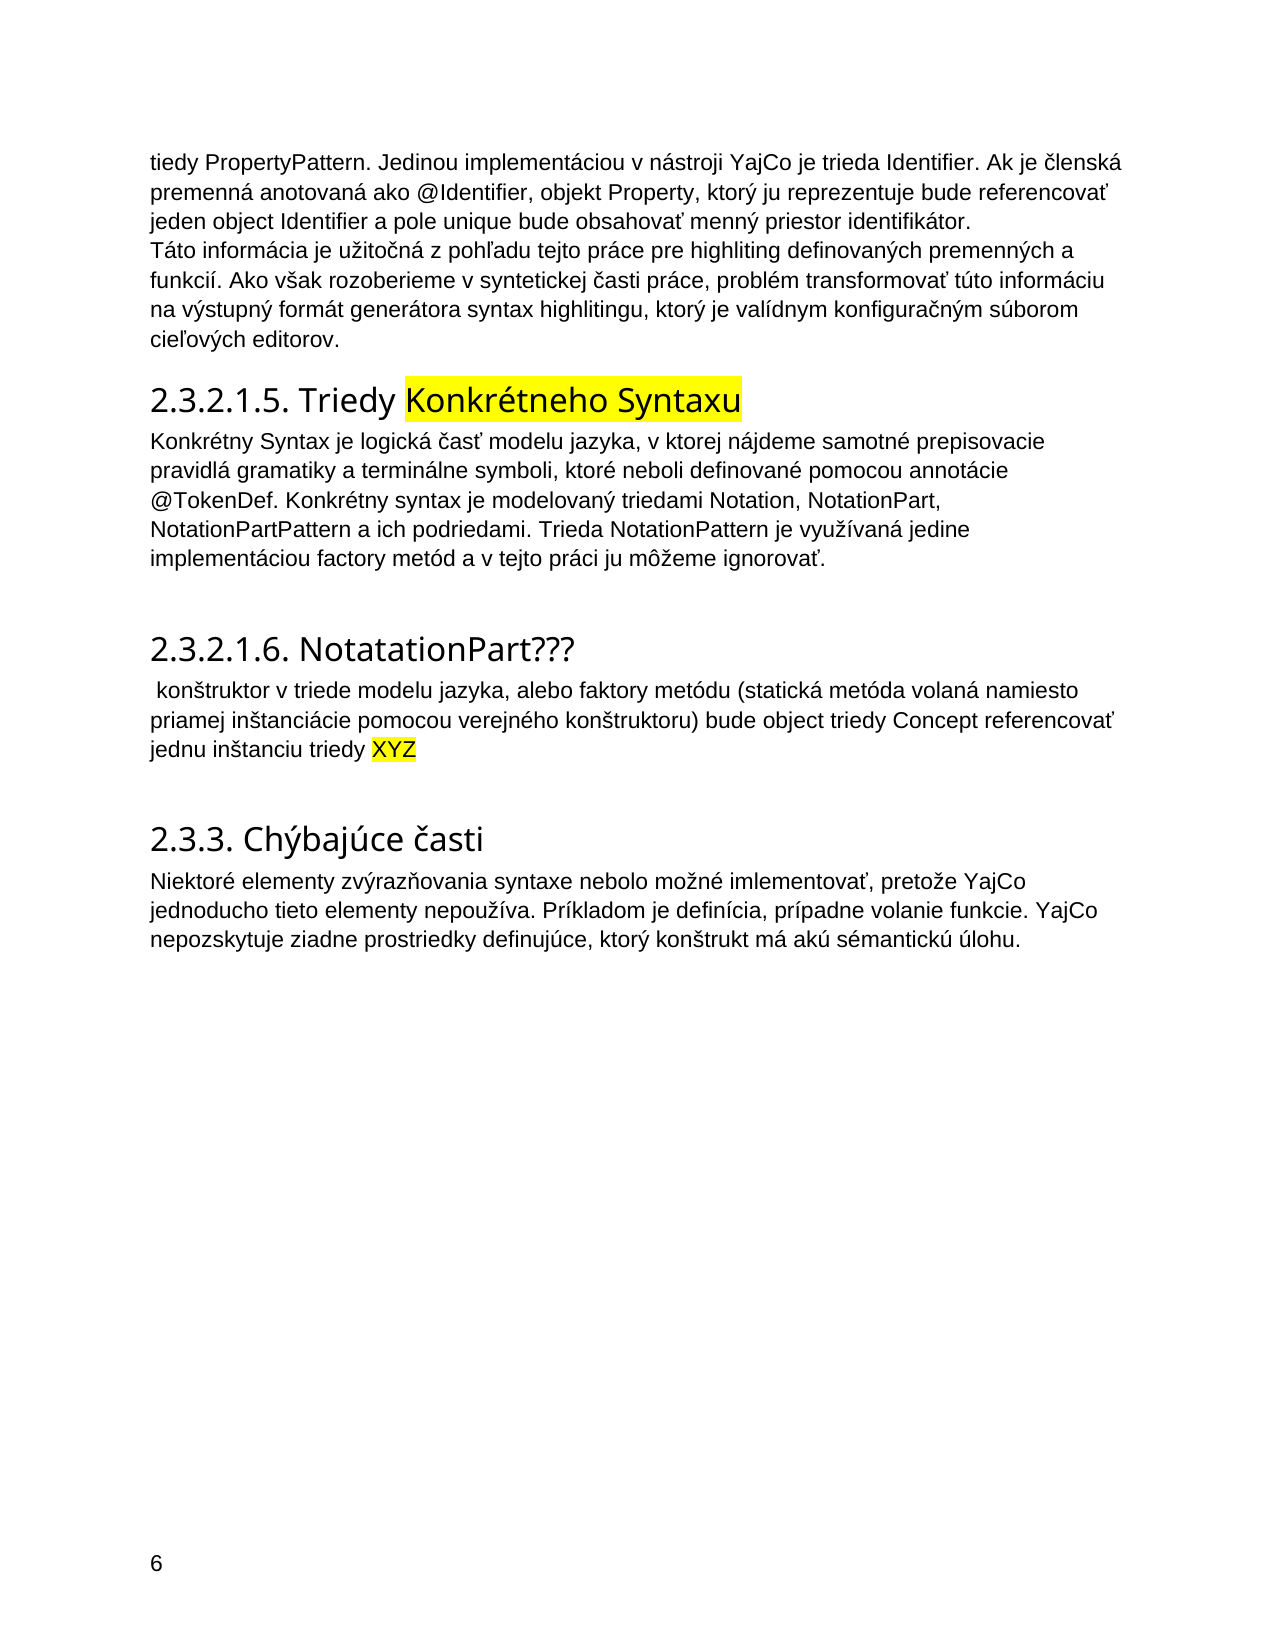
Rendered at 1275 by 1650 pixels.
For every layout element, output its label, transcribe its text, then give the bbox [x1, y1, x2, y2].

subtitle konštruktor v triede modelu jazyka, alebo faktory metódu (statická metóda volaná namiesto priamej inštanciácie pomocou verejného konštruktoru) bude object triedy Concept referencovať jednu inštanciu triedy XYZ [150, 678, 1125, 762]
text Niektoré elementy zvýrazňovania syntaxe nebolo možné imlementovať, pretože YajCo jednoducho tieto elementy nepoužíva. Príkladom je definícia, prípadne volanie funkcie. YajCo nepozskytuje ziadne prostriedky definujúce, ktorý konštrukt má akú sémantickú úlohu. [150, 868, 1125, 953]
subtitle Konkrétny Syntax je logická časť modelu jazyka, v ktorej nájdeme samotné prepisovacie pravidlá gramatiky a terminálne symboli, ktoré neboli definované pomocou annotácie @TokenDef. Konkrétny syntax je modelovaný triedami Notation, NotationPart, NotationPartPattern a ich podriedami. Trieda NotationPattern je využívaná jedine implementáciou factory metód a v tejto práci ju môžeme ignorovať. [150, 429, 1125, 572]
subtitle Táto informácia je užitočná z pohľadu tejto práce pre highliting definovaných premenných a funkcií. Ako však rozoberieme v syntetickej časti práce, problém transformovať túto informáciu na výstupný formát generátora syntax highlitingu, ktorý je valídnym konfiguračným súborom cieľových editorov. [150, 238, 1125, 352]
subtitle 2.3.2.1.5. Triedy Konkrétneho Syntaxu [150, 376, 1125, 422]
subtitle 2.3.3. Chýbajúce časti [150, 816, 1125, 862]
subtitle 2.3.2.1.6. NotatationPart??? [150, 626, 1125, 671]
subtitle tiedy PropertyPattern. Jedinou implementáciou v nástroji YajCo je trieda Identifier. Ak je členská premenná anotovaná ako @Identifier, objekt Property, ktorý ju reprezentuje bude referencovať jeden object Identifier a pole unique bude obsahovať menný priestor identifikátor. [150, 150, 1125, 234]
